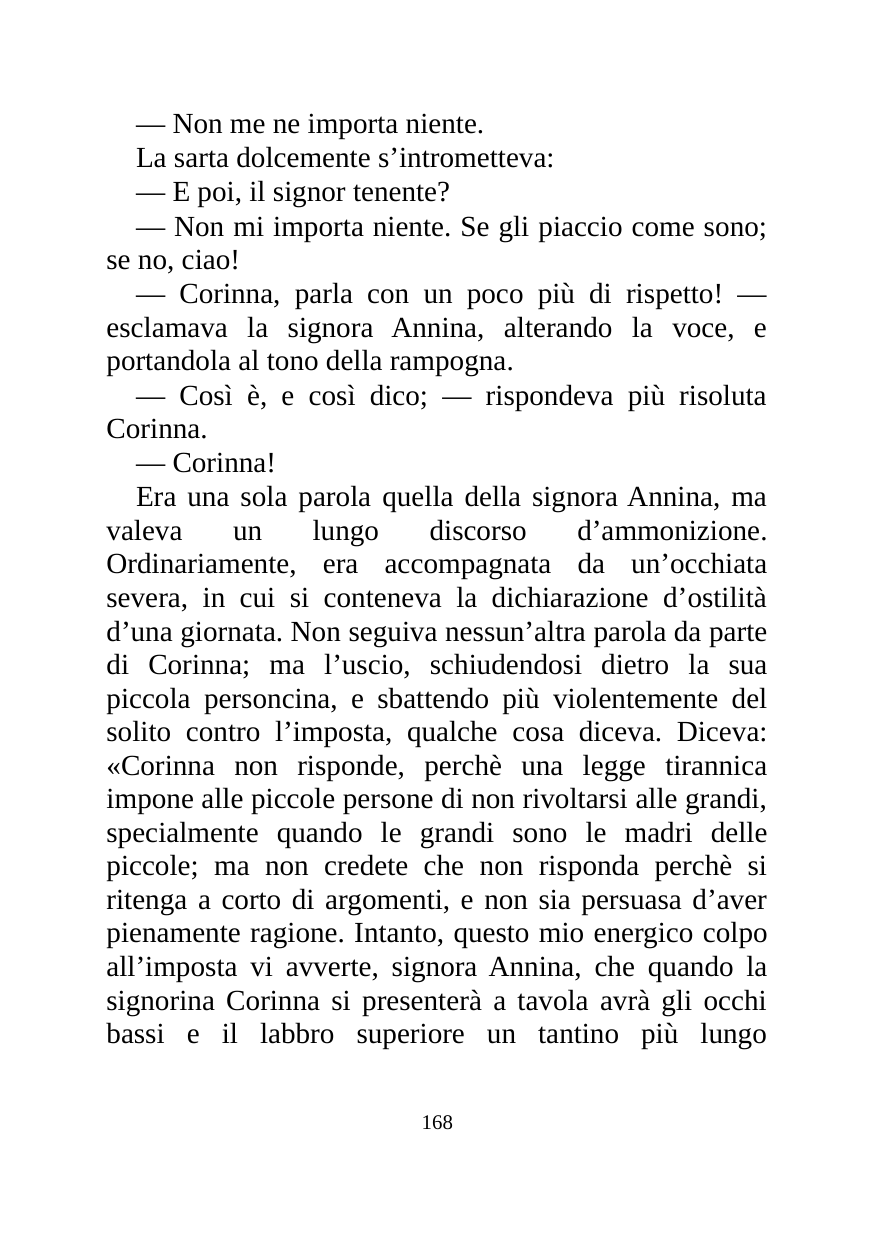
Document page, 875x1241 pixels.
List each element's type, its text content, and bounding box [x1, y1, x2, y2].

text Era una sola parola quella della signora Annina, ma valeva un lungo discorso d’ammonizione. Ordinariamente, era accompagnata da un’occhiata severa, in cui si conteneva la dichiarazione d’ostilità d’una giornata. Non seguiva nessun’altra parola da parte di Corinna; ma l’uscio, schiudendosi dietro la sua piccola personcina, e sbattendo più violentemente del solito contro l’imposta, qualche cosa diceva. Diceva: «Corinna non risponde, perchè una legge tirannica impone alle piccole persone di non rivoltarsi alle grandi, specialmente quando le grandi sono le madri delle piccole; ma non credete che non risponda perchè si ritenga a corto di argomenti, e non sia persuasa d’aver pienamente ragione. Intanto, questo mio energico colpo all’imposta vi avverte, signora Annina, che quando la signorina Corinna si presenterà a tavola avrà gli occhi bassi e il labbro superiore un tantino più lungo [106, 479, 768, 1050]
text — E poi, il signor tenente? [106, 174, 768, 208]
text — Non me ne importa niente. [106, 106, 768, 140]
text — Non mi importa niente. Se gli piaccio come sono; se no, ciao! [106, 209, 768, 276]
text La sarta dolcemente s’intrometteva: [106, 140, 768, 174]
text — Corinna! [106, 445, 768, 479]
text — Così è, e così dico; — rispondeva più risoluta Corinna. [106, 378, 768, 445]
text — Corinna, parla con un poco più di rispetto! — esclamava la signora Annina, alterando la voce, e portandola al tono della rampogna. [106, 276, 768, 377]
